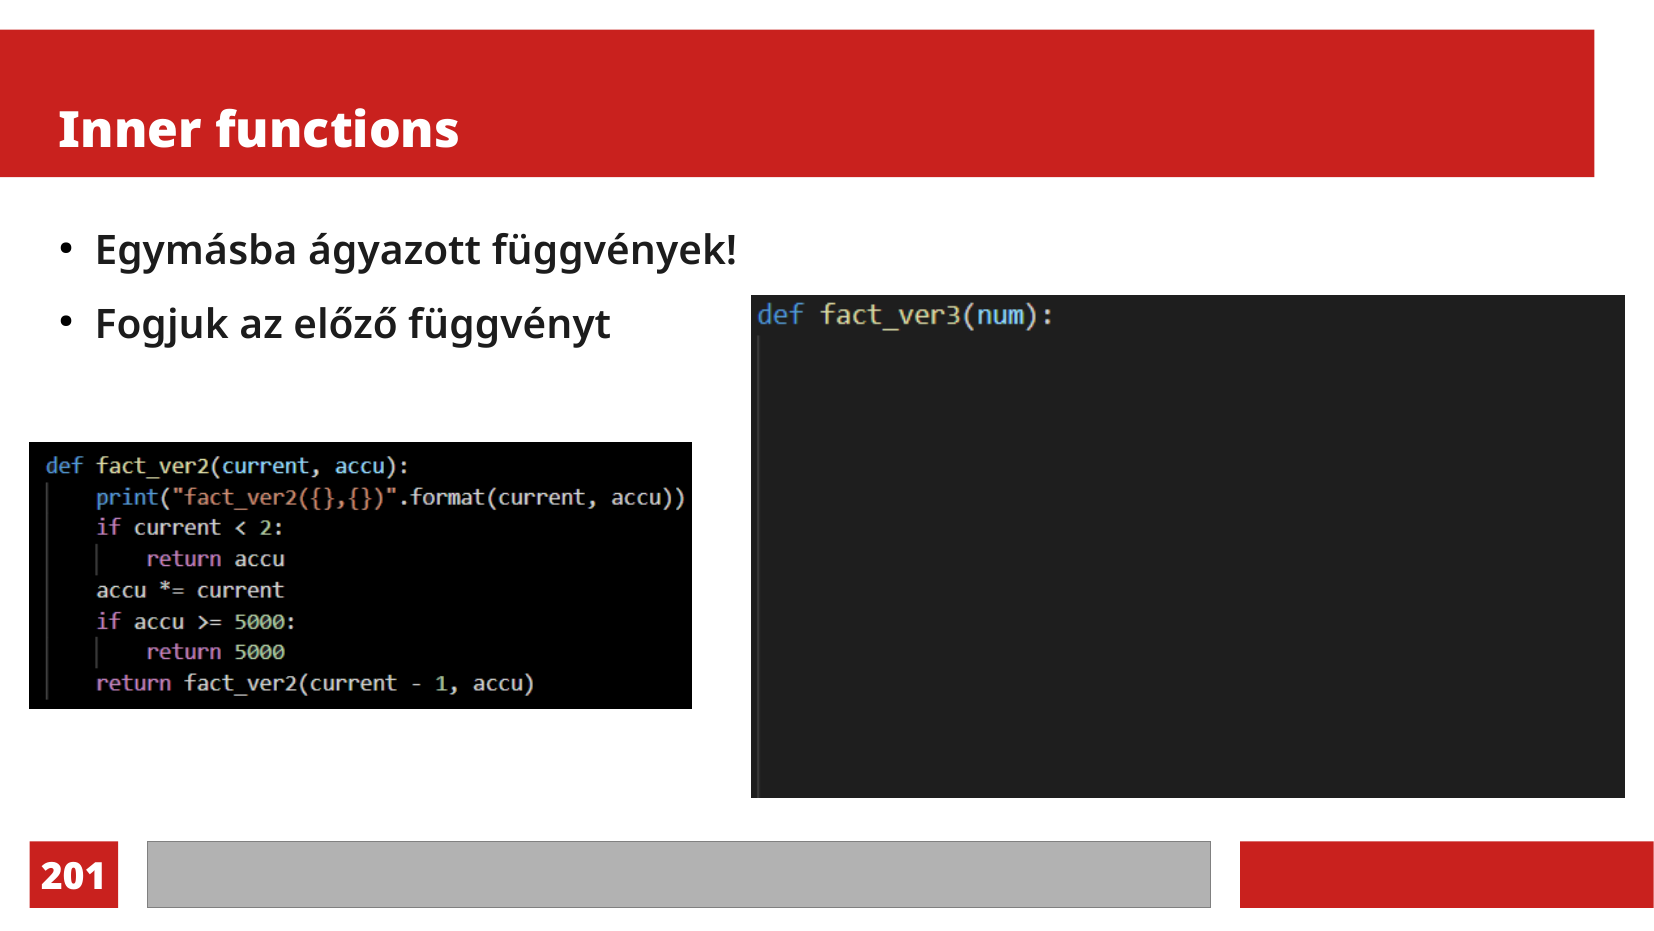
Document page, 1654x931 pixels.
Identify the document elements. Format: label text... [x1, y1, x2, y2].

picture [29, 442, 692, 709]
title Inner functions [59, 44, 1595, 163]
picture [751, 295, 1625, 798]
list Egymásba ágyazott függvények! Fogjuk az előző függvényt [59, 221, 1565, 739]
